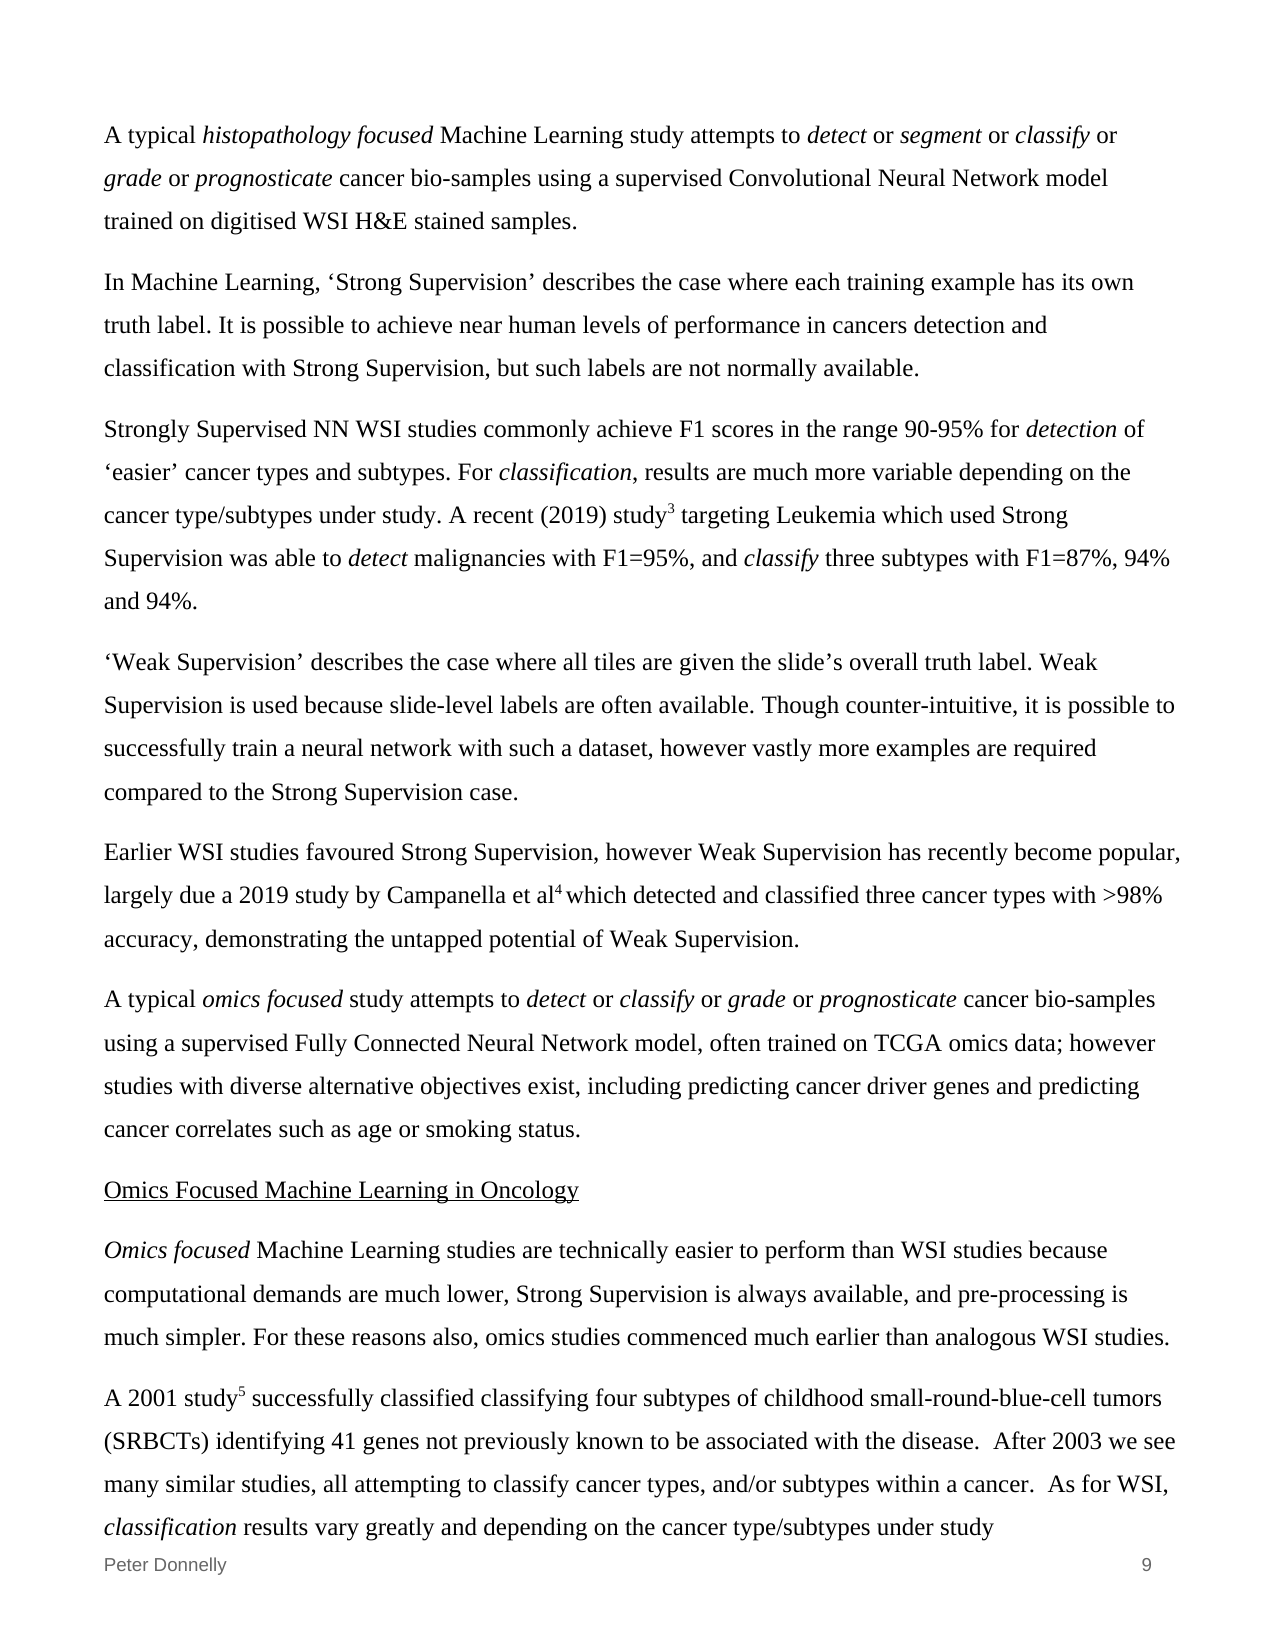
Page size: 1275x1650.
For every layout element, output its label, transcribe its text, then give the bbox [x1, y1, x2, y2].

text In Machine Learning, ‘Strong Supervision’ describes the case where each training example has its own truth label. It is possible to achieve near human levels of performance in cancers detection and classification with Strong Supervision, but such labels are not normally available. [103, 267, 1181, 382]
text A typical omics focused study attempts to detect or classify or grade or prognosticate cancer bio-samples using a supervised Fully Connected Neural Network model, often trained on TCGA omics data; however studies with diverse alternative objectives exist, including predicting cancer driver genes and predicting cancer correlates such as age or smoking status. [103, 984, 1181, 1143]
text A typical histopathology focused Machine Learning study attempts to detect or segment or classify or grade or prognosticate cancer bio-samples using a supervised Convolutional Neural Network model trained on digitised WSI H&E stained samples. [103, 120, 1181, 235]
text A 2001 study successfully classified classifying four subtypes of childhood small-round-blue-cell tumors (SRBCTs) identifying 41 genes not previously known to be associated with the disease. After 2003 we see many similar studies, all attempting to classify cancer types, and/or subtypes within a cancer. As for WSI, classification results vary greatly and depending on the cancer type/subtypes under study [103, 1383, 1181, 1541]
text Omics focused Machine Learning studies are technically easier to perform than WSI studies because computational demands are much lower, Strong Supervision is always available, and pre-processing is much simpler. For these reasons also, omics studies commenced much earlier than analogous WSI studies. [103, 1236, 1181, 1351]
text Earlier WSI studies favoured Strong Supervision, however Weak Supervision has recently become popular, largely due a 2019 study by Campanella et al which detected and classified three cancer types with >98% accuracy, demonstrating the untapped potential of Weak Supervision. [103, 837, 1181, 952]
text Strongly Supervised NN WSI studies commonly achieve F1 scores in the range 90-95% for detection of ‘easier’ cancer types and subtypes. For classification, results are much more variable depending on the cancer type/subtypes under study. A recent (2019) study targeting Leukemia which used Strong Supervision was able to detect malignancies with F1=95%, and classify three subtypes with F1=87%, 94% and 94%. [103, 414, 1181, 615]
text Omics Focused Machine Learning in Oncology [103, 1175, 1181, 1203]
text ‘Weak Supervision’ describes the case where all tiles are given the slide’s overall truth label. Weak Supervision is used because slide-level labels are often available. Though counter-intuitive, it is possible to successfully train a neural network with such a dataset, however vastly more examples are required compared to the Strong Supervision case. [103, 647, 1181, 805]
